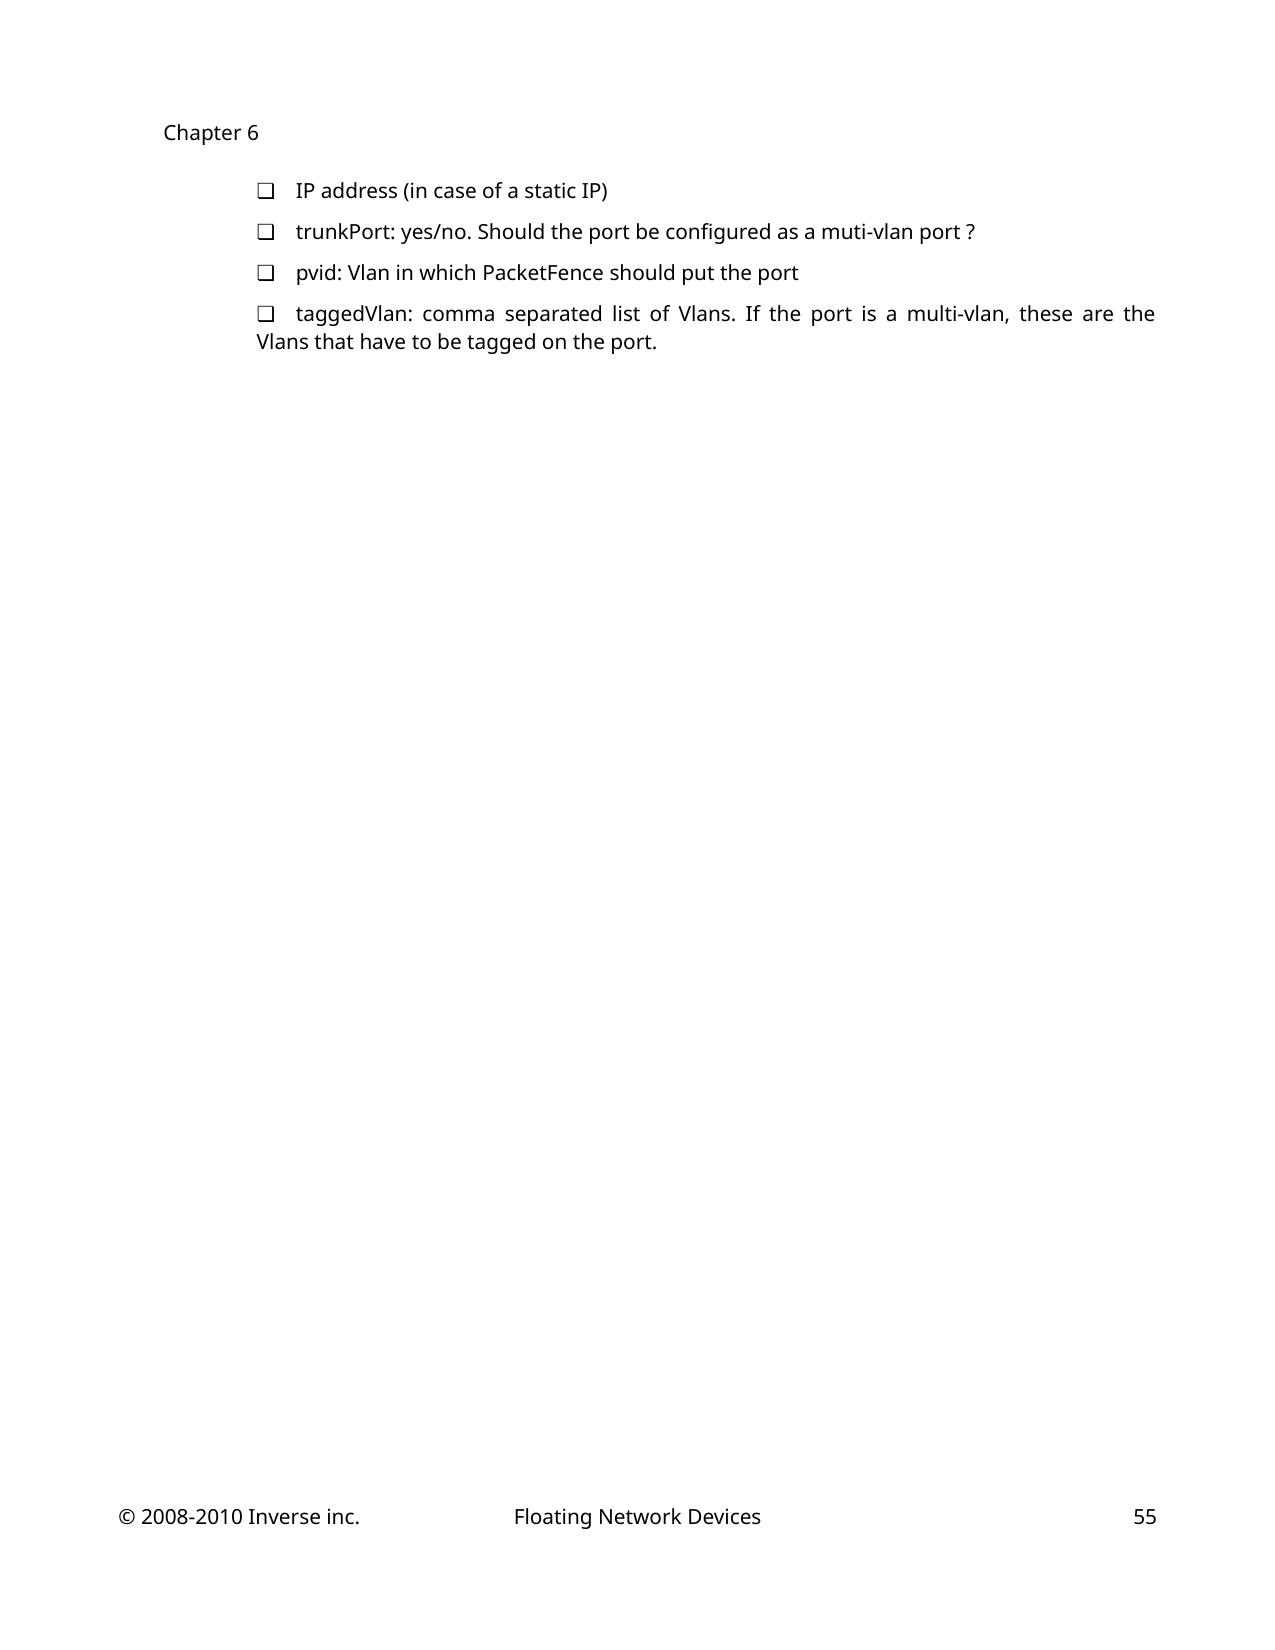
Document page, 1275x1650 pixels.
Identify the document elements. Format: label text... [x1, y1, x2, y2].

list ❏ pvid: Vlan in which PacketFence should put the port [256, 258, 1157, 286]
list ❏ trunkPort: yes/no. Should the port be configured as a muti-vlan port ? [256, 217, 1157, 245]
list ❏ taggedVlan: comma separated list of Vlans. If the port is a multi-vlan, these are the Vlans that have to be tagged on the port. [256, 299, 1157, 356]
list ❏ IP address (in case of a static IP) [256, 176, 1157, 204]
